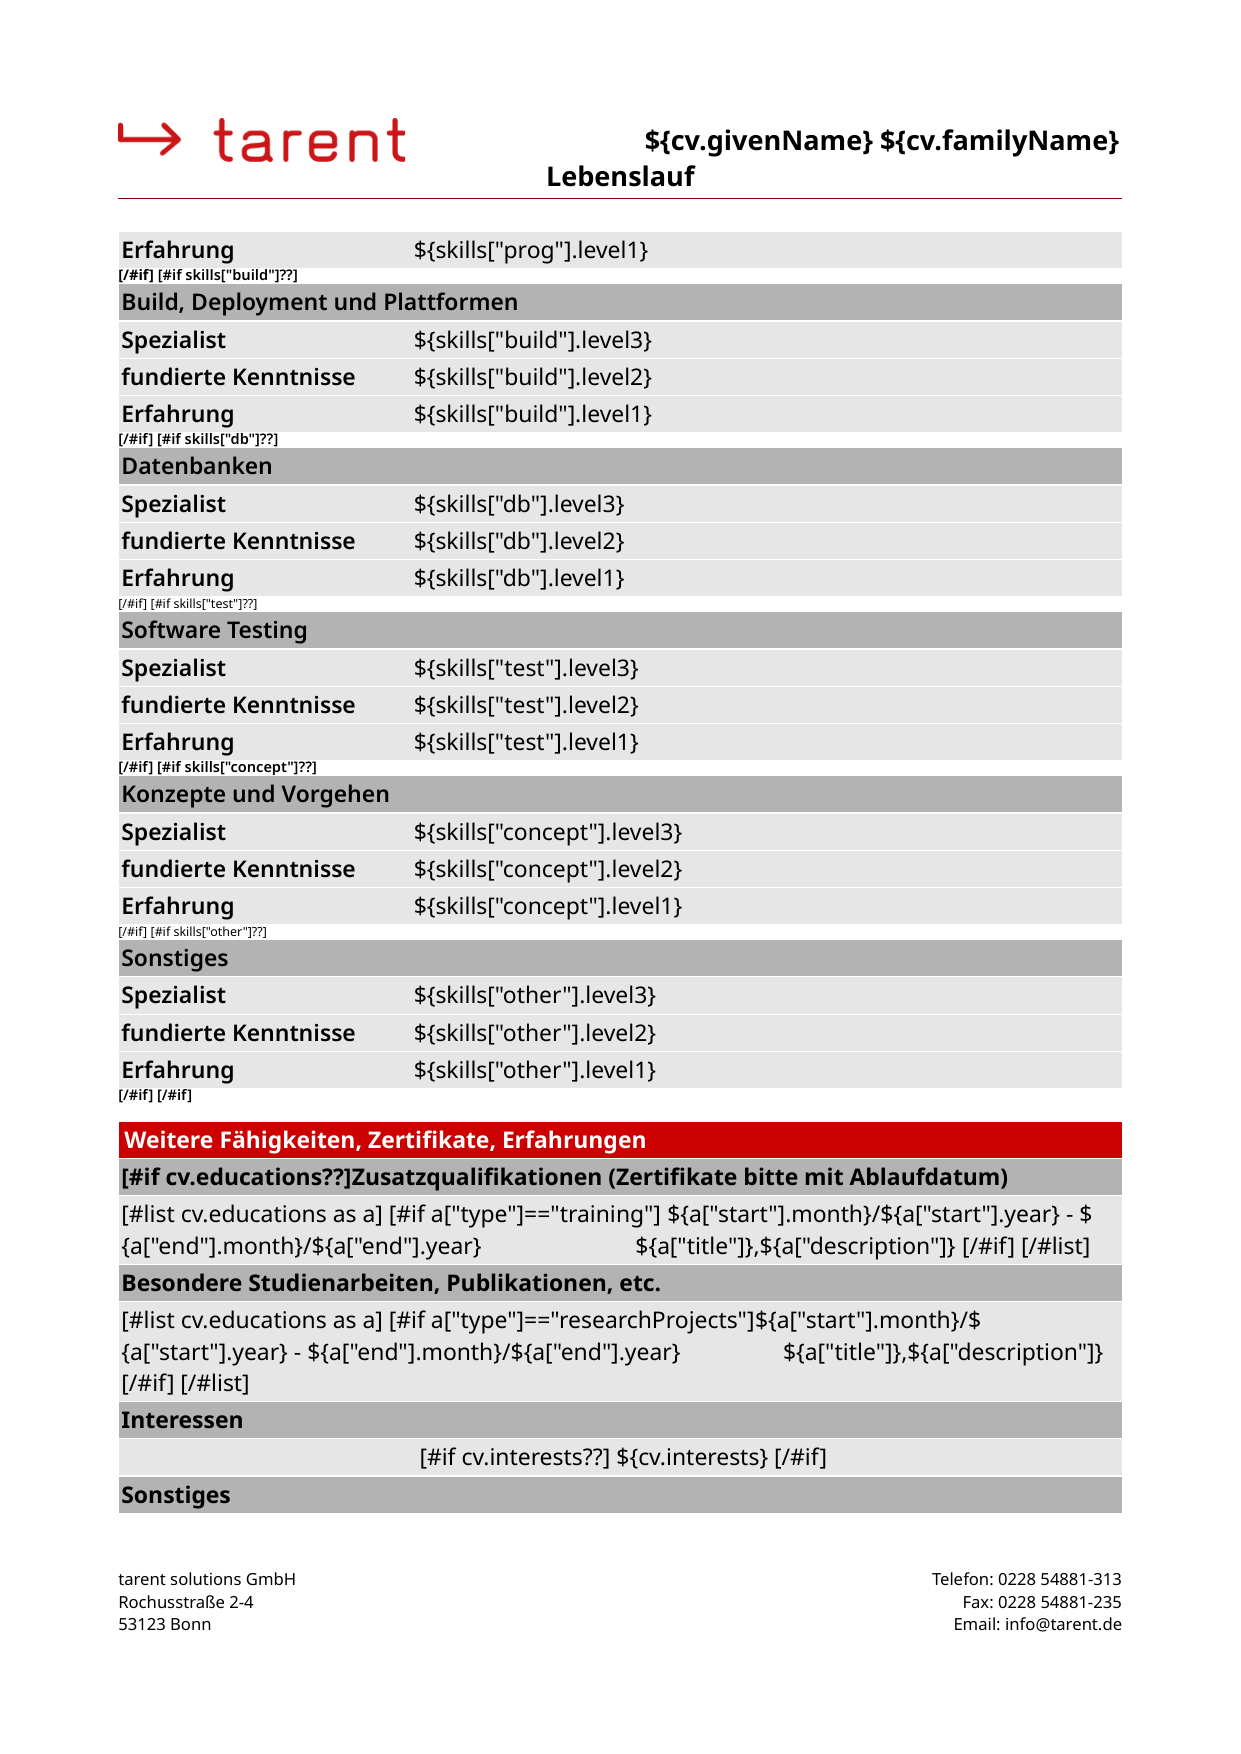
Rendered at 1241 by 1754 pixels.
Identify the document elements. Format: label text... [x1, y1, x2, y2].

picture [118, 118, 405, 162]
text fundierte Kenntnisse ${skills["concept"].level2} [119, 851, 1122, 887]
text Erfahrung ${skills["prog"].level1} [119, 232, 1122, 268]
text [/#if] [/#if] [118, 1089, 1122, 1103]
text [/#if] [#if skills["build"]??] [118, 269, 1122, 283]
text Sonstiges [119, 1477, 1122, 1513]
text [#list cv.educations as a] [#if a["type"]=="researchProjects"]${a["start"].month}/${a["start"].year} - ${a["end"].month}/${a["end"].year} ${a["title"]},${a["description"]}[/#if] [/#list] [119, 1302, 1122, 1401]
text Datenbanken [119, 448, 1122, 484]
text Spezialist ${skills["concept"].level3} [119, 814, 1122, 850]
text Konzepte und Vorgehen [119, 776, 1122, 812]
text Software Testing [119, 612, 1122, 648]
text Spezialist ${skills["db"].level3} [119, 486, 1122, 522]
text Spezialist ${skills["build"].level3} [119, 322, 1122, 358]
text fundierte Kenntnisse ${skills["test"].level2} [119, 687, 1122, 723]
text fundierte Kenntnisse ${skills["db"].level2} [119, 523, 1122, 559]
text [#list cv.educations as a] [#if a["type"]=="training"] ${a["start"].month}/${a["start"].year} - ${a["end"].month}/${a["end"].year} ${a["title"]},${a["description"]} [/#if] [/#list] [119, 1196, 1122, 1264]
text [/#if] [#if skills["other"]??] [118, 925, 1122, 939]
text Erfahrung ${skills["test"].level1} [119, 724, 1122, 760]
text Spezialist ${skills["other"].level3} [119, 977, 1122, 1014]
text [/#if] [#if skills["test"]??] [118, 597, 1122, 611]
text Erfahrung ${skills["other"].level1} [119, 1052, 1122, 1088]
text [#if cv.interests??] ${cv.interests} [/#if] [119, 1439, 1122, 1475]
text [/#if] [#if skills["concept"]??] [118, 761, 1122, 775]
text Spezialist ${skills["test"].level3} [119, 650, 1122, 686]
text Weitere Fähigkeiten, Zertifikate, Erfahrungen [119, 1122, 1122, 1158]
text Build, Deployment und Plattformen [119, 284, 1122, 320]
text [/#if] [#if skills["db"]??] [118, 433, 1122, 447]
text fundierte Kenntnisse ${skills["other"].level2} [119, 1015, 1122, 1051]
text Erfahrung ${skills["concept"].level1} [119, 888, 1122, 924]
text Erfahrung ${skills["build"].level1} [119, 396, 1122, 432]
text Interessen [119, 1402, 1122, 1438]
text fundierte Kenntnisse ${skills["build"].level2} [119, 359, 1122, 395]
text Sonstiges [119, 940, 1122, 976]
text Besondere Studienarbeiten, Publikationen, etc. [119, 1265, 1122, 1301]
text Erfahrung ${skills["db"].level1} [119, 560, 1122, 596]
text [#if cv.educations??]Zusatzqualifikationen (Zertifikate bitte mit Ablaufdatum) [119, 1159, 1122, 1195]
